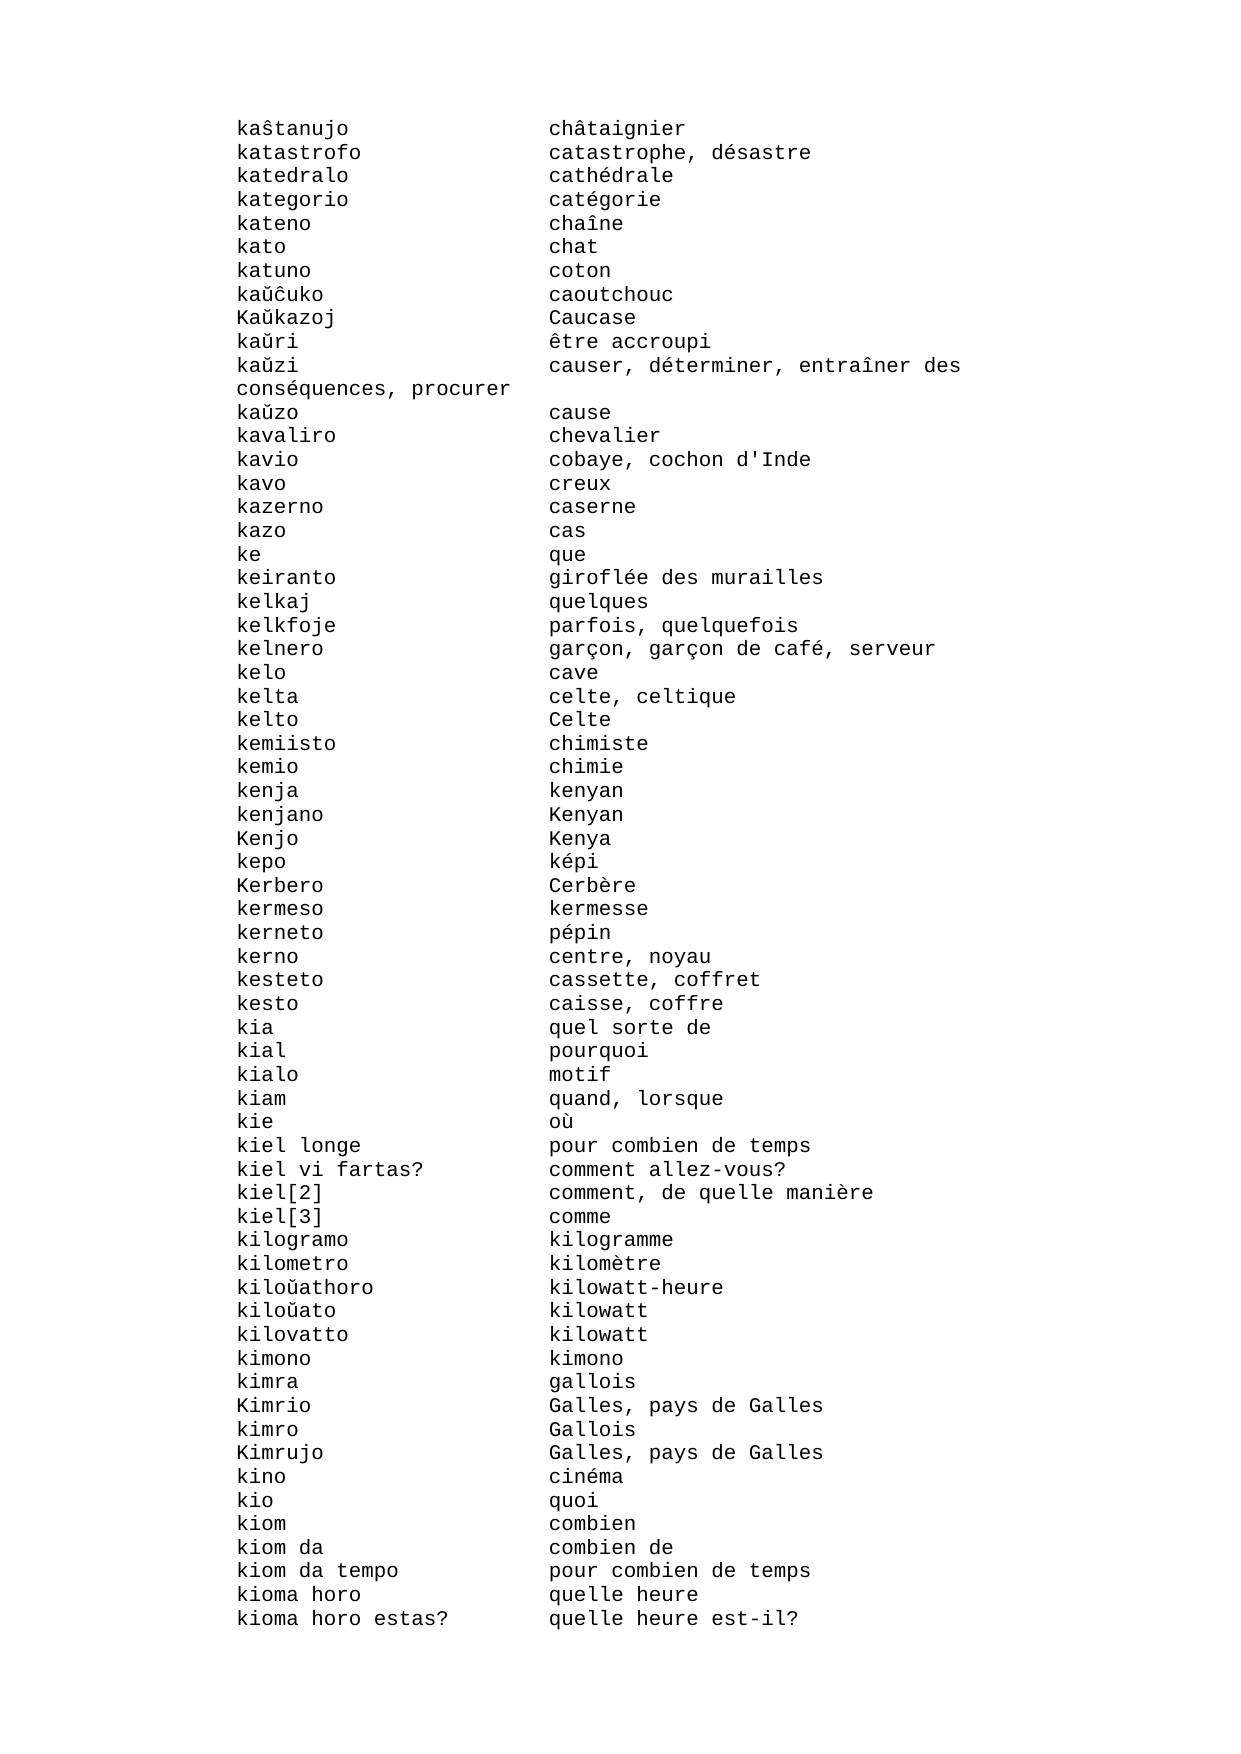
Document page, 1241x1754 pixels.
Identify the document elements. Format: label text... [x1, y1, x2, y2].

text kimro Gallois [236, 1419, 1004, 1442]
text kilogramo kilogramme [236, 1229, 1004, 1253]
text kaŭzi causer, déterminer, entraîner des conséquences, procurer [236, 354, 1004, 402]
text kerno centre, noyau [236, 946, 1004, 969]
text kepo képi [236, 851, 1004, 875]
text kelto Celte [236, 709, 1004, 733]
text kiom da tempo pour combien de temps [236, 1561, 1004, 1584]
text kavio cobaye, cochon d'Inde [236, 449, 1004, 473]
text kato chat [236, 236, 1004, 260]
text kiloŭato kilowatt [236, 1300, 1004, 1324]
text kelo cave [236, 662, 1004, 686]
text kaŭzo cause [236, 402, 1004, 426]
text kazo cas [236, 520, 1004, 544]
text kiom da combien de [236, 1537, 1004, 1561]
text kenjano Kenyan [236, 804, 1004, 827]
text kermeso kermesse [236, 898, 1004, 922]
text kioma horo estas? quelle heure est-il? [236, 1608, 1004, 1631]
text kazerno caserne [236, 496, 1004, 520]
text kimra gallois [236, 1371, 1004, 1395]
text katuno coton [236, 260, 1004, 284]
text kio quoi [236, 1489, 1004, 1513]
text kemiisto chimiste [236, 733, 1004, 757]
text kia quel sorte de [236, 1017, 1004, 1040]
text kemio chimie [236, 757, 1004, 780]
text ke que [236, 544, 1004, 567]
text kiam quand, lorsque [236, 1088, 1004, 1111]
text kaŝtanujo châtaignier [236, 118, 1004, 142]
text kesteto cassette, coffret [236, 969, 1004, 993]
text kateno chaîne [236, 213, 1004, 236]
text kiloŭathoro kilowatt-heure [236, 1277, 1004, 1300]
text Kimrujo Galles, pays de Galles [236, 1442, 1004, 1466]
text kavaliro chevalier [236, 426, 1004, 449]
text Kimrio Galles, pays de Galles [236, 1395, 1004, 1419]
text kiel longe pour combien de temps [236, 1135, 1004, 1158]
text kaŭĉuko caoutchouc [236, 284, 1004, 307]
text kelkfoje parfois, quelquefois [236, 615, 1004, 638]
text kiel[3] comme [236, 1206, 1004, 1229]
text kimono kimono [236, 1348, 1004, 1371]
text kategorio catégorie [236, 189, 1004, 213]
text kilometro kilomètre [236, 1253, 1004, 1277]
text Kaŭkazoj Caucase [236, 307, 1004, 331]
text Kerbero Cerbère [236, 875, 1004, 898]
text kino cinéma [236, 1466, 1004, 1489]
text kerneto pépin [236, 922, 1004, 946]
text kenja kenyan [236, 780, 1004, 804]
text katedralo cathédrale [236, 165, 1004, 189]
text kelta celte, celtique [236, 686, 1004, 709]
text keiranto giroflée des murailles [236, 567, 1004, 591]
text kavo creux [236, 473, 1004, 496]
text Kenjo Kenya [236, 827, 1004, 851]
text kaŭri être accroupi [236, 331, 1004, 354]
text kilovatto kilowatt [236, 1324, 1004, 1348]
text kelnero garçon, garçon de café, serveur [236, 638, 1004, 662]
text kie où [236, 1111, 1004, 1135]
text kiel[2] comment, de quelle manière [236, 1182, 1004, 1206]
text kialo motif [236, 1064, 1004, 1088]
text kioma horo quelle heure [236, 1584, 1004, 1608]
text kelkaj quelques [236, 591, 1004, 615]
text kial pourquoi [236, 1040, 1004, 1064]
text katastrofo catastrophe, désastre [236, 142, 1004, 165]
text kiel vi fartas? comment allez-vous? [236, 1158, 1004, 1182]
text kiom combien [236, 1513, 1004, 1537]
text kesto caisse, coffre [236, 993, 1004, 1017]
